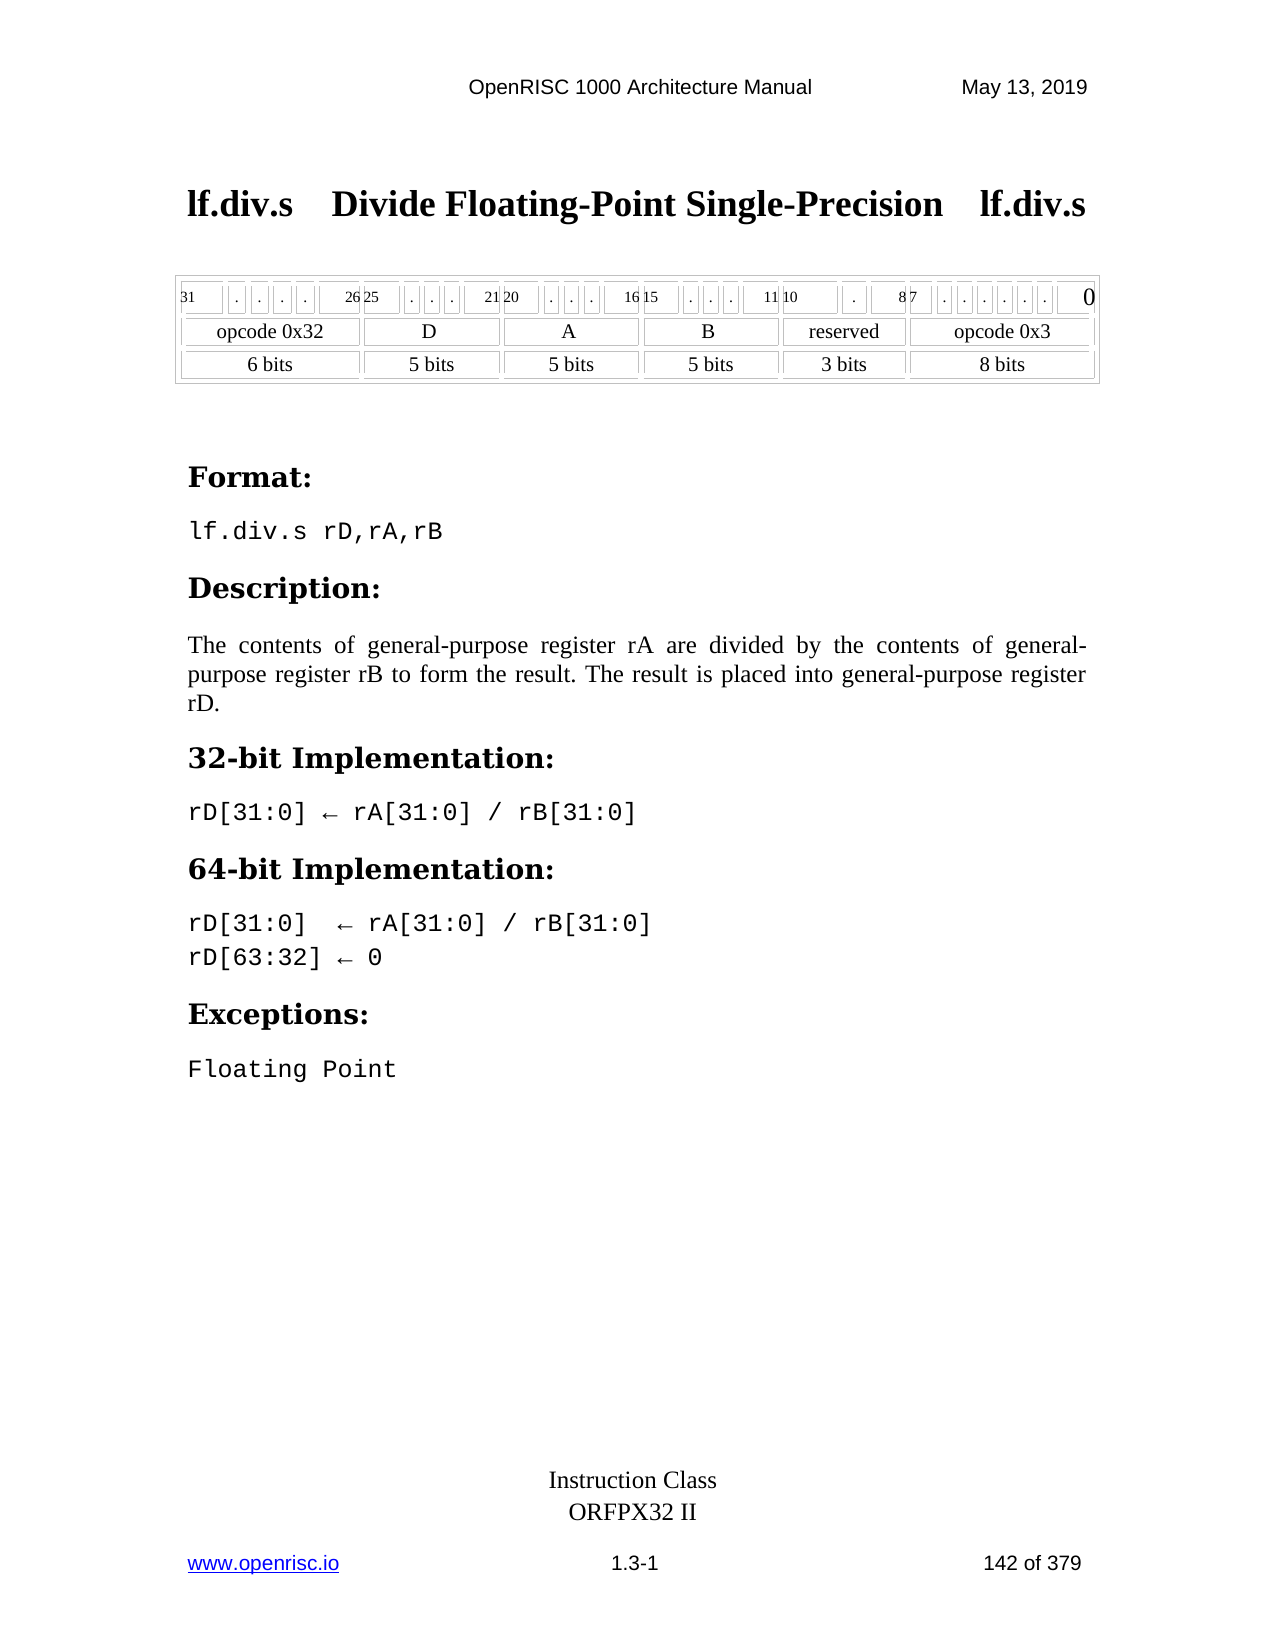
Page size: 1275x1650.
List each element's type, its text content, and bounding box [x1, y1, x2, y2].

text lf.div.s rD,rA,rB [187, 519, 1087, 547]
text Exceptions: [187, 998, 1087, 1031]
text rD[31:0] ← rA[31:0] / rB[31:0] rD[63:32] ← 0 [187, 911, 1087, 973]
text The contents of general-purpose register rA are divided by the contents of general-purpose register rB to form the result. The result is placed into general-purpose register rD. [187, 630, 1087, 717]
text Format: [187, 461, 1087, 494]
text 32-bit Implementation: [187, 742, 1087, 774]
text Description: [187, 572, 1087, 605]
text Floating Point [187, 1056, 1087, 1084]
text rD[31:0] ← rA[31:0] / rB[31:0] [187, 799, 1087, 828]
text 64-bit Implementation: [187, 853, 1087, 886]
